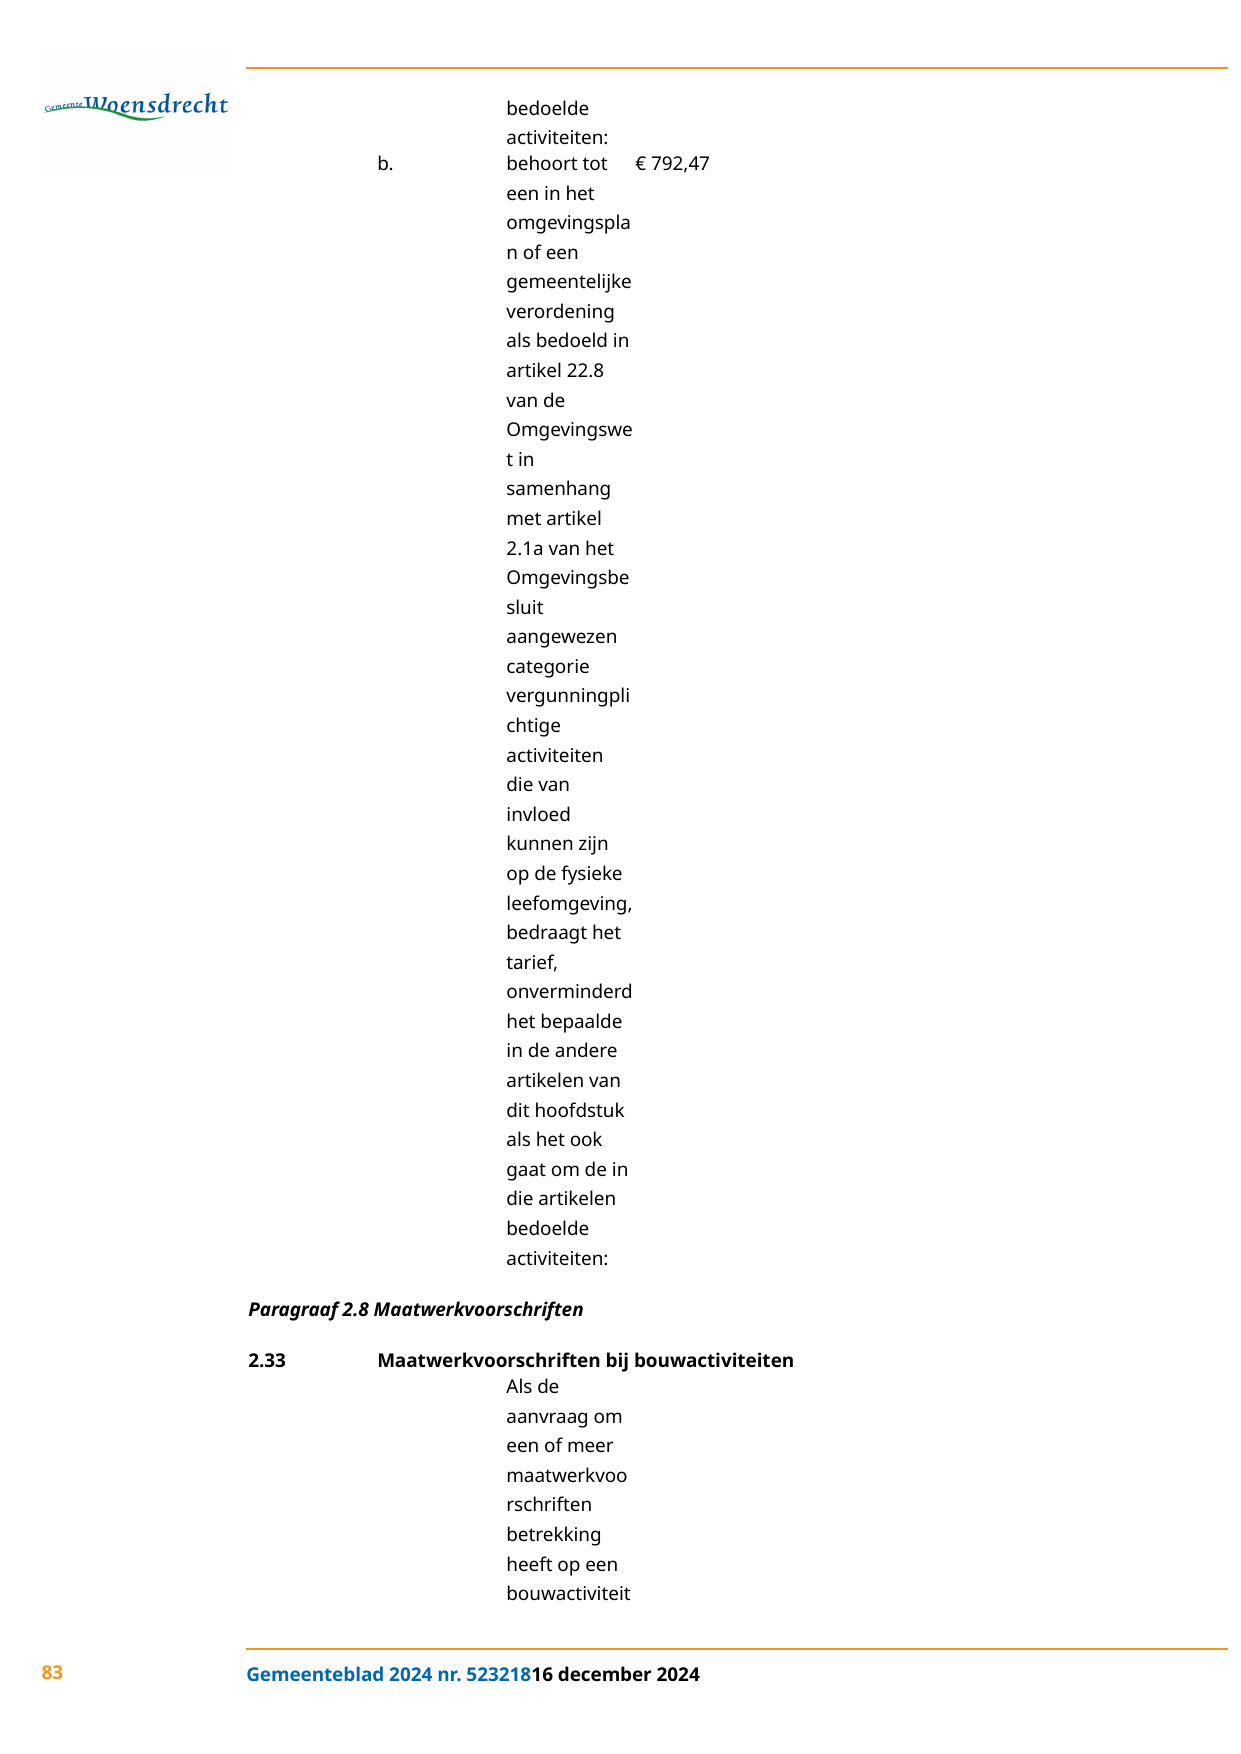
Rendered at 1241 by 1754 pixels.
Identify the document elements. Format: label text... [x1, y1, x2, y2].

table_cell [1023, 1270, 1152, 1296]
table_cell [1023, 1322, 1152, 1348]
table_cell [248, 150, 377, 1270]
table_cell [764, 1270, 1022, 1296]
table_cell [506, 1322, 635, 1348]
table_cell [248, 1322, 377, 1348]
picture [41, 47, 231, 172]
table_cell [764, 95, 1022, 150]
table_cell [248, 1373, 377, 1606]
table_cell [635, 1270, 764, 1296]
table_cell [377, 1373, 506, 1606]
table_cell [1023, 1373, 1152, 1606]
table_cell € 792,47 [635, 150, 764, 1270]
table_cell [894, 1348, 1152, 1373]
table_cell [248, 1270, 377, 1296]
table_cell Als de aanvraag om een of meer maatwerkvoorschriften betrekking heeft op een bouwactiviteit [506, 1373, 635, 1606]
table_cell [894, 1296, 1152, 1322]
table_cell [764, 1373, 1022, 1606]
table_cell [248, 95, 377, 150]
table_cell Paragraaf 2.8 Maatwerkvoorschriften [248, 1296, 893, 1322]
table_cell 2.33 [248, 1348, 377, 1373]
table_cell [1023, 150, 1152, 1270]
table_cell [635, 95, 764, 150]
table_cell [377, 1270, 506, 1296]
table_cell bedoelde activiteiten: [506, 95, 635, 150]
table_cell [506, 1270, 635, 1296]
table_cell [1023, 95, 1152, 150]
table_cell [377, 1322, 506, 1348]
table_cell [764, 1322, 1022, 1348]
table_cell [635, 1373, 764, 1606]
table_cell Maatwerkvoorschriften bij bouwactiviteiten [377, 1348, 893, 1373]
table_cell [635, 1322, 764, 1348]
table_cell [377, 95, 506, 150]
table_cell behoort tot een in het omgevingsplan of een gemeentelijke verordening als bedoeld in artikel 22.8 van de Omgevingswet in samenhang met artikel 2.1a van het Omgevingsbesluit aangewezen categorie vergunningplichtige activiteiten die van invloed kunnen zijn op de fysieke leefomgeving, bedraagt het tarief, onverminderd het bepaalde in de andere artikelen van dit hoofdstuk als het ook gaat om de in die artikelen bedoelde activiteiten: [506, 150, 635, 1270]
table_cell [764, 150, 1022, 1270]
table_cell b. [377, 150, 506, 1270]
